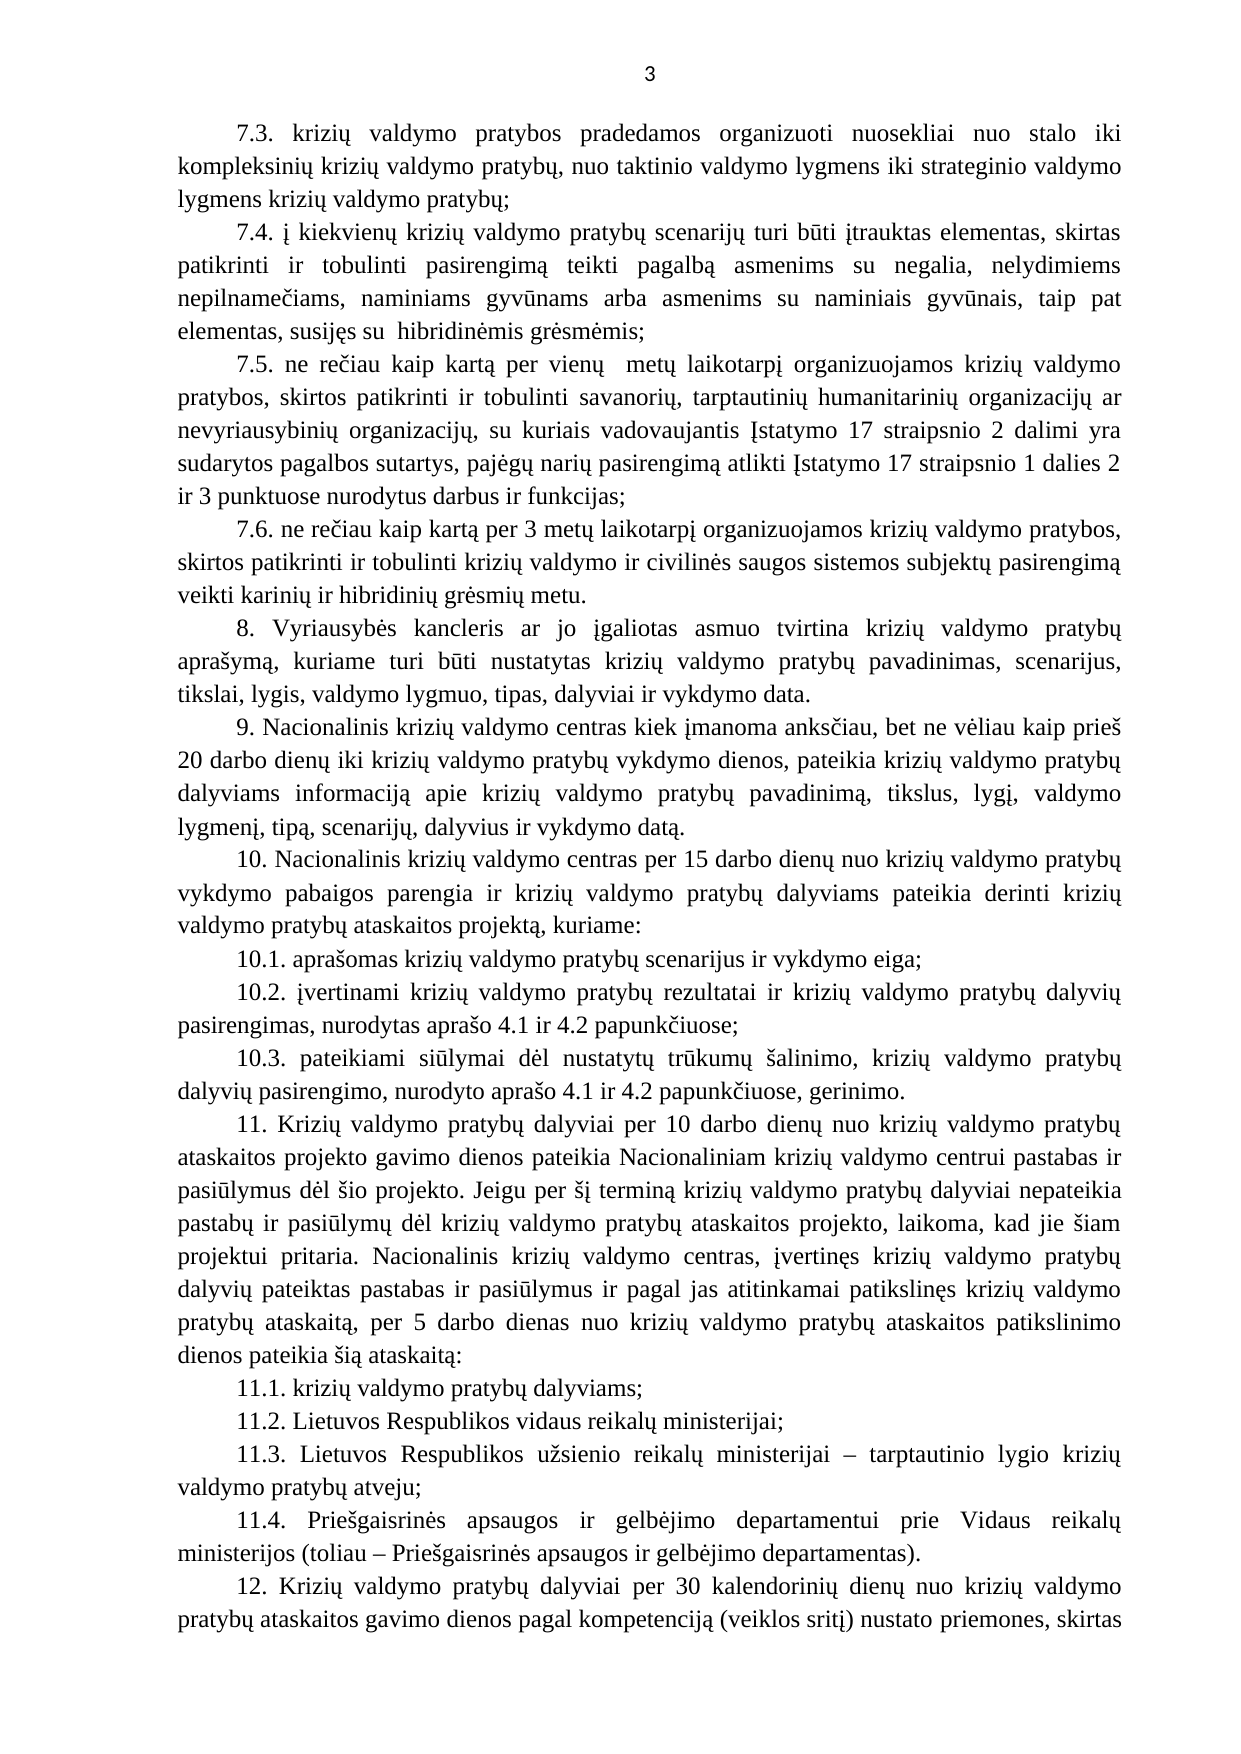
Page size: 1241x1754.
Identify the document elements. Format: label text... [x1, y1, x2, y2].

text 11.3. Lietuvos Respublikos užsienio reikalų ministerijai – tarptautinio lygio krizių valdymo pratybų atveju; [177, 1439, 1122, 1501]
text 10.3. pateikiami siūlymai dėl nustatytų trūkumų šalinimo, krizių valdymo pratybų dalyvių pasirengimo, nurodyto aprašo 4.1 ir 4.2 papunkčiuose, gerinimo. [177, 1043, 1122, 1104]
text 11.4. Priešgaisrinės apsaugos ir gelbėjimo departamentui prie Vidaus reikalų ministerijos (toliau – Priešgaisrinės apsaugos ir gelbėjimo departamentas). [177, 1505, 1122, 1567]
text 7.3. krizių valdymo pratybos pradedamos organizuoti nuosekliai nuo stalo iki kompleksinių krizių valdymo pratybų, nuo taktinio valdymo lygmens iki strateginio valdymo lygmens krizių valdymo pratybų; [177, 118, 1122, 213]
text 10.1. aprašomas krizių valdymo pratybų scenarijus ir vykdymo eiga; [177, 944, 1122, 972]
text 8. Vyriausybės kancleris ar jo įgaliotas asmuo tvirtina krizių valdymo pratybų aprašymą, kuriame turi būti nustatytas krizių valdymo pratybų pavadinimas, scenarijus, tikslai, lygis, valdymo lygmuo, tipas, dalyviai ir vykdymo data. [177, 613, 1122, 708]
text 7.6. ne rečiau kaip kartą per 3 metų laikotarpį organizuojamos krizių valdymo pratybos, skirtos patikrinti ir tobulinti krizių valdymo ir civilinės saugos sistemos subjektų pasirengimą veikti karinių ir hibridinių grėsmių metu. [177, 514, 1122, 609]
text 7.4. į kiekvienų krizių valdymo pratybų scenarijų turi būti įtrauktas elementas, skirtas patikrinti ir tobulinti pasirengimą teikti pagalbą asmenims su negalia, nelydimiems nepilnamečiams, naminiams gyvūnams arba asmenims su naminiais gyvūnais, taip pat elementas, susijęs su hibridinėmis grėsmėmis; [177, 217, 1122, 345]
text 12. Krizių valdymo pratybų dalyviai per 30 kalendorinių dienų nuo krizių valdymo pratybų ataskaitos gavimo dienos pagal kompetenciją (veiklos sritį) nustato priemones, skirtas [177, 1571, 1122, 1633]
text 10.2. įvertinami krizių valdymo pratybų rezultatai ir krizių valdymo pratybų dalyvių pasirengimas, nurodytas aprašo 4.1 ir 4.2 papunkčiuose; [177, 977, 1122, 1038]
text 10. Nacionalinis krizių valdymo centras per 15 darbo dienų nuo krizių valdymo pratybų vykdymo pabaigos parengia ir krizių valdymo pratybų dalyviams pateikia derinti krizių valdymo pratybų ataskaitos projektą, kuriame: [177, 844, 1122, 939]
text 11.1. krizių valdymo pratybų dalyviams; [177, 1373, 1122, 1402]
text 7.5. ne rečiau kaip kartą per vienų metų laikotarpį organizuojamos krizių valdymo pratybos, skirtos patikrinti ir tobulinti savanorių, tarptautinių humanitarinių organizacijų ar nevyriausybinių organizacijų, su kuriais vadovaujantis Įstatymo 17 straipsnio 2 dalimi yra sudarytos pagalbos sutartys, pajėgų narių pasirengimą atlikti Įstatymo 17 straipsnio 1 dalies 2 ir 3 punktuose nurodytus darbus ir funkcijas; [177, 349, 1122, 510]
text 11.2. Lietuvos Respublikos vidaus reikalų ministerijai; [177, 1406, 1122, 1435]
text 11. Krizių valdymo pratybų dalyviai per 10 darbo dienų nuo krizių valdymo pratybų ataskaitos projekto gavimo dienos pateikia Nacionaliniam krizių valdymo centrui pastabas ir pasiūlymus dėl šio projekto. Jeigu per šį terminą krizių valdymo pratybų dalyviai nepateikia pastabų ir pasiūlymų dėl krizių valdymo pratybų ataskaitos projekto, laikoma, kad jie šiam projektui pritaria. Nacionalinis krizių valdymo centras, įvertinęs krizių valdymo pratybų dalyvių pateiktas pastabas ir pasiūlymus ir pagal jas atitinkamai patikslinęs krizių valdymo pratybų ataskaitą, per 5 darbo dienas nuo krizių valdymo pratybų ataskaitos patikslinimo dienos pateikia šią ataskaitą: [177, 1109, 1122, 1369]
text 9. Nacionalinis krizių valdymo centras kiek įmanoma anksčiau, bet ne vėliau kaip prieš 20 darbo dienų iki krizių valdymo pratybų vykdymo dienos, pateikia krizių valdymo pratybų dalyviams informaciją apie krizių valdymo pratybų pavadinimą, tikslus, lygį, valdymo lygmenį, tipą, scenarijų, dalyvius ir vykdymo datą. [177, 712, 1122, 840]
